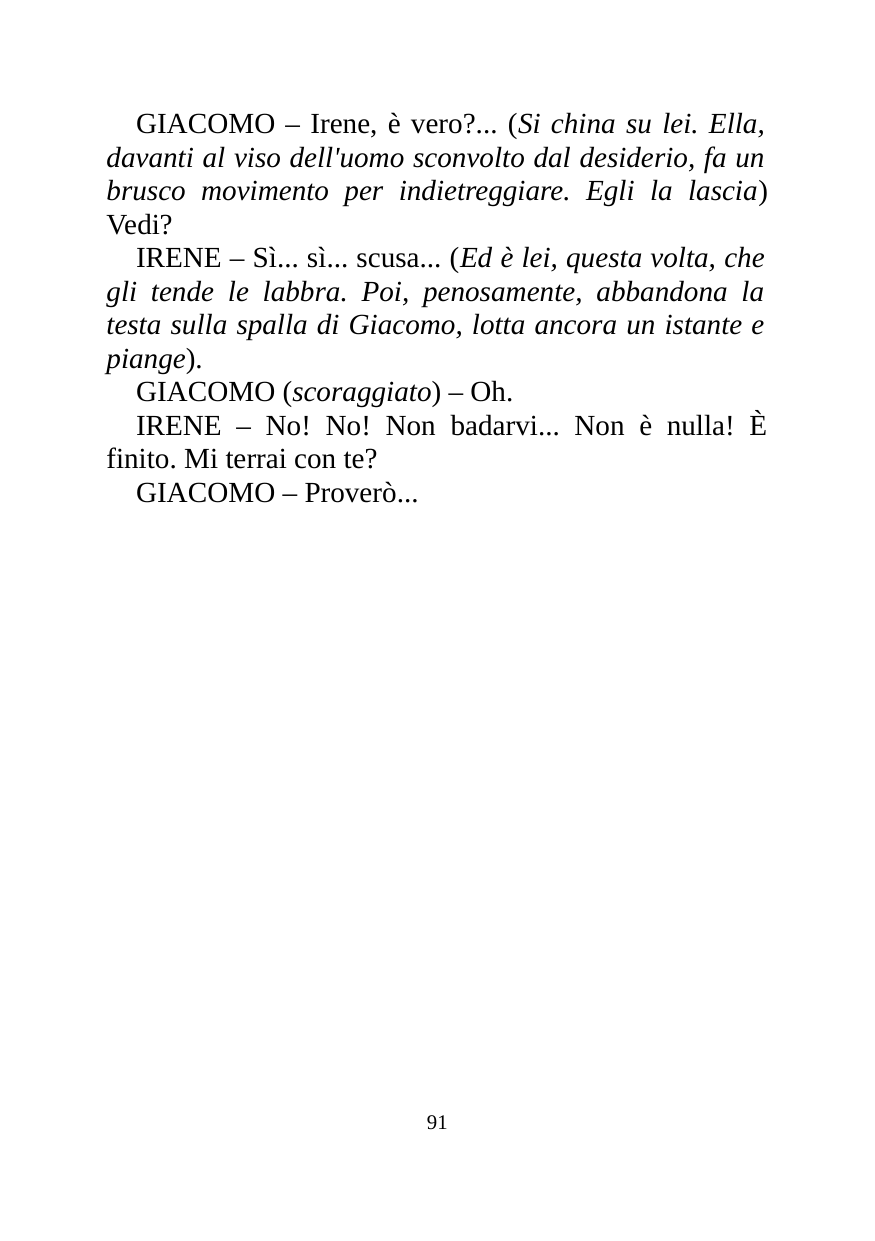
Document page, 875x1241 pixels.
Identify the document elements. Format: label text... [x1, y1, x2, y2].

text IRENE – No! No! Non badarvi... Non è nulla! È finito. Mi terrai con te? [106, 408, 768, 475]
text GIACOMO – Irene, è vero?... (Si china su lei. Ella, davanti al viso dell'uomo sconvolto dal desiderio, fa un brusco movimento per indietreggiare. Egli la lascia) Vedi? [106, 106, 768, 240]
text GIACOMO – Proverò... [106, 475, 768, 509]
text GIACOMO (scoraggiato) – Oh. [106, 374, 768, 408]
text IRENE – Sì... sì... scusa... (Ed è lei, questa volta, che gli tende le labbra. Poi, penosamente, abbandona la testa sulla spalla di Giacomo, lotta ancora un istante e piange). [106, 240, 768, 374]
